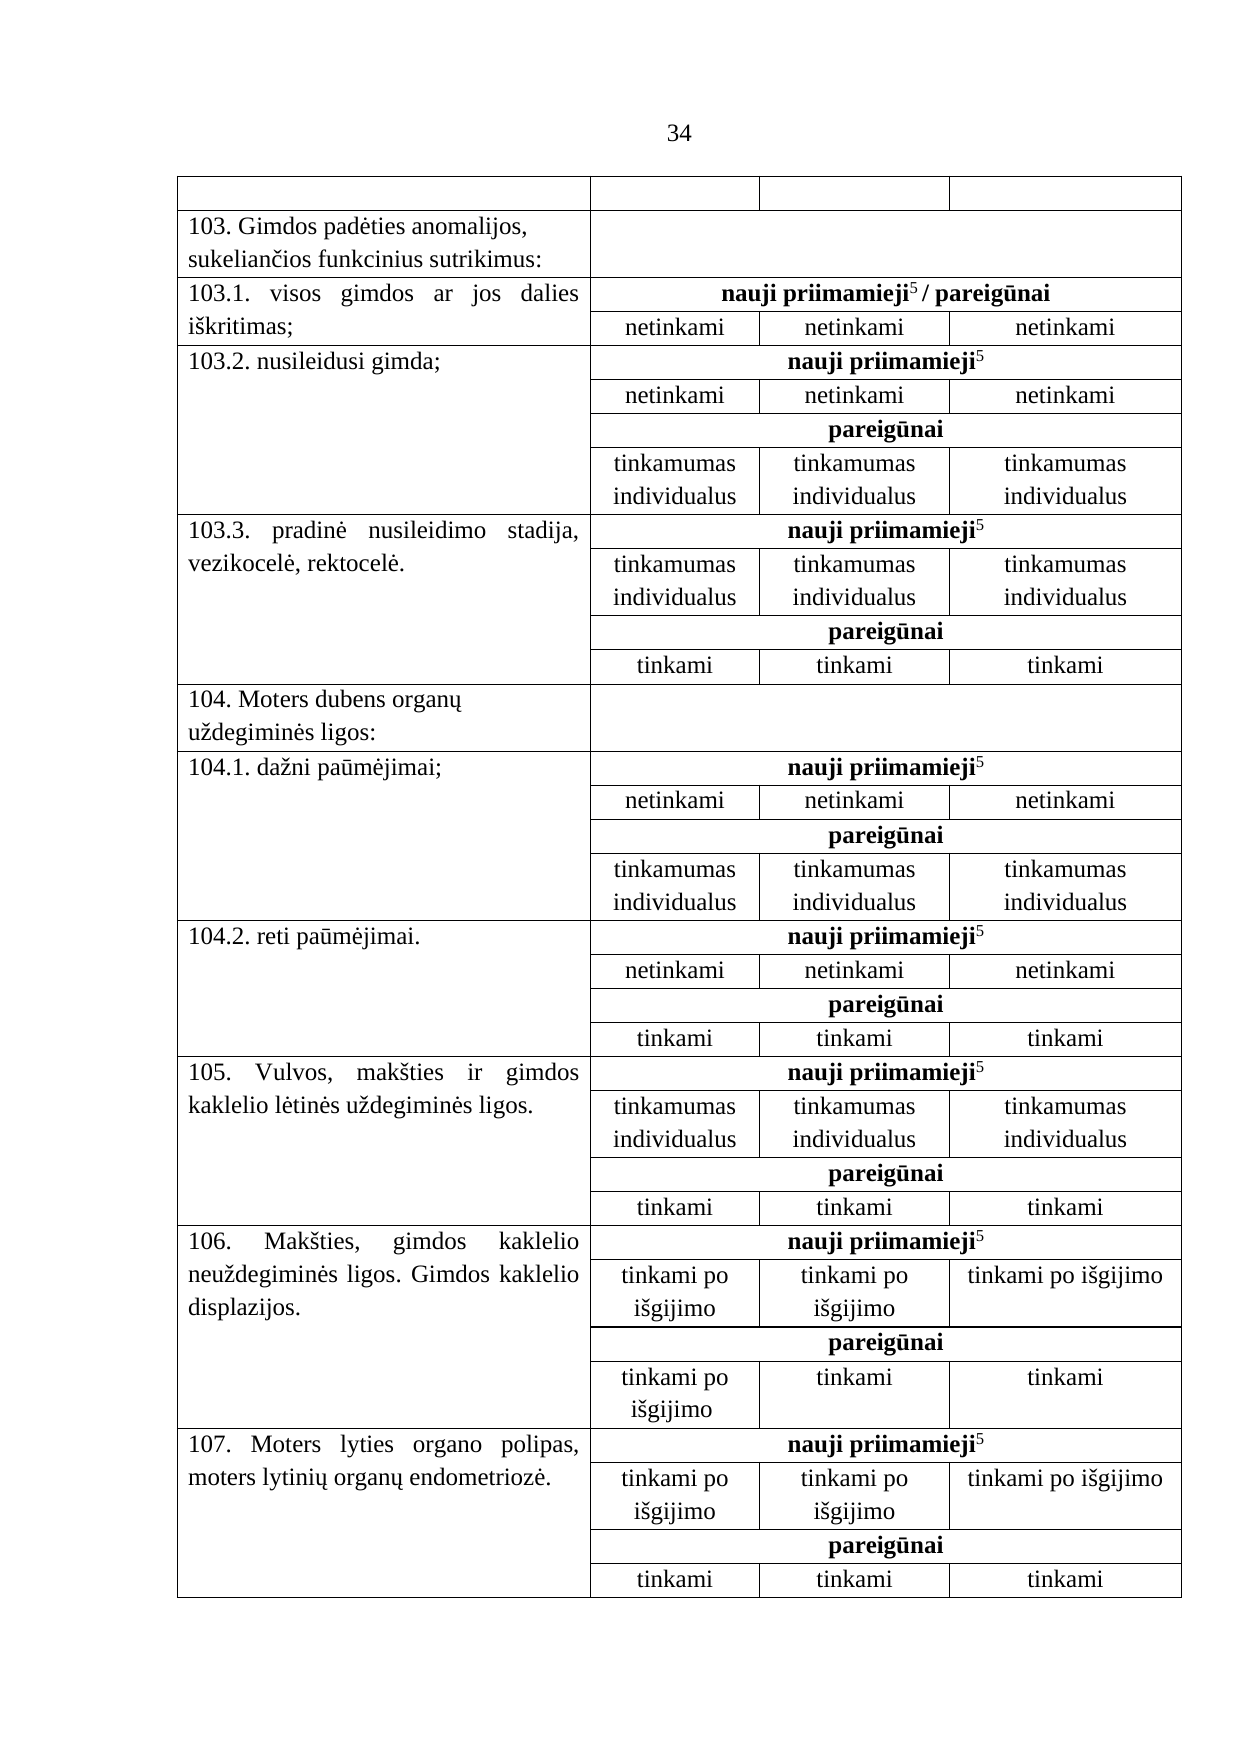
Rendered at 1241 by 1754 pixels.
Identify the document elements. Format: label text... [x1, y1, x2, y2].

table_cell tinkami po išgijimo [950, 1260, 1181, 1326]
table_cell tinkami po išgijimo [950, 1463, 1181, 1529]
table_cell netinkami [591, 955, 759, 988]
table_cell tinkamumas individualus [950, 448, 1181, 514]
table_cell netinkami [950, 786, 1181, 819]
table_cell tinkami [760, 650, 949, 683]
table_cell tinkamumas individualus [950, 1091, 1181, 1157]
table_cell tinkamumas individualus [591, 448, 759, 514]
table_cell tinkamumas individualus [760, 1091, 949, 1157]
table_cell tinkami po išgijimo [591, 1362, 759, 1428]
table_cell tinkami po išgijimo [591, 1463, 759, 1529]
table_cell 104.1. dažni paūmėjimai; [178, 752, 590, 920]
table_cell 107. Moters lyties organo polipas, moters lytinių organų endometriozė. [178, 1429, 590, 1597]
table_cell tinkami [760, 1023, 949, 1056]
table_cell tinkami [591, 650, 759, 683]
table_cell pareigūnai [591, 414, 1181, 447]
table_cell 104. Moters dubens organų uždegiminės ligos: [178, 685, 590, 751]
table_cell 103.2. nusileidusi gimda; [178, 346, 590, 514]
table_cell netinkami [591, 786, 759, 819]
table_cell tinkami po išgijimo [760, 1260, 949, 1326]
table_cell 106. Makšties, gimdos kaklelio neuždegiminės ligos. Gimdos kaklelio displazijos. [178, 1226, 590, 1428]
table_cell tinkami po išgijimo [591, 1260, 759, 1326]
table_cell netinkami [591, 312, 759, 345]
table_cell nauji priimamieji5 [591, 1057, 1181, 1090]
table_cell netinkami [950, 955, 1181, 988]
table_cell tinkami [760, 1192, 949, 1225]
table_cell pareigūnai [591, 820, 1181, 853]
table_cell tinkami [950, 1023, 1181, 1056]
table_cell tinkamumas individualus [760, 549, 949, 615]
table_cell pareigūnai [591, 1530, 1181, 1563]
table_cell tinkami [591, 1564, 759, 1597]
table_cell tinkamumas individualus [591, 549, 759, 615]
table_cell tinkamumas individualus [950, 854, 1181, 920]
table_cell [950, 177, 1181, 210]
table_cell pareigūnai [591, 989, 1181, 1022]
table_cell [591, 177, 759, 210]
table_cell nauji priimamieji5 / pareigūnai [591, 278, 1181, 311]
table_cell netinkami [760, 380, 949, 413]
table_cell nauji priimamieji5 [591, 921, 1181, 954]
table_cell netinkami [760, 786, 949, 819]
table_cell [760, 177, 949, 210]
table_cell pareigūnai [591, 616, 1181, 649]
table_cell [591, 211, 1181, 277]
table_cell 103. Gimdos padėties anomalijos, sukeliančios funkcinius sutrikimus: [178, 211, 590, 277]
table_cell 103.1. visos gimdos ar jos dalies iškritimas; [178, 278, 590, 345]
table_cell tinkami [760, 1362, 949, 1428]
table_cell nauji priimamieji5 [591, 1226, 1181, 1259]
table_cell pareigūnai [591, 1328, 1181, 1361]
table_cell nauji priimamieji5 [591, 752, 1181, 784]
table_cell nauji priimamieji5 [591, 515, 1181, 548]
table_cell tinkami po išgijimo [760, 1463, 949, 1529]
table_cell tinkamumas individualus [591, 854, 759, 920]
table_cell tinkami [591, 1023, 759, 1056]
table_cell netinkami [950, 380, 1181, 413]
table_cell tinkamumas individualus [760, 448, 949, 514]
table_cell netinkami [950, 312, 1181, 345]
table_cell tinkamumas individualus [950, 549, 1181, 615]
table_cell tinkamumas individualus [760, 854, 949, 920]
table_cell [591, 685, 1181, 751]
table_cell tinkamumas individualus [591, 1091, 759, 1157]
table_cell tinkami [950, 1564, 1181, 1597]
table_cell netinkami [760, 312, 949, 345]
table_cell tinkami [950, 1362, 1181, 1428]
table_cell 104.2. reti paūmėjimai. [178, 921, 590, 1056]
table_cell tinkami [760, 1564, 949, 1597]
table_cell tinkami [950, 650, 1181, 683]
table_cell tinkami [591, 1192, 759, 1225]
table_cell netinkami [760, 955, 949, 988]
table_cell nauji priimamieji5 [591, 1429, 1181, 1462]
table_cell nauji priimamieji5 [591, 346, 1181, 379]
table_cell tinkami [950, 1192, 1181, 1225]
table_cell 103.3. pradinė nusileidimo stadija, vezikocelė, rektocelė. [178, 515, 590, 683]
table_cell [178, 177, 590, 210]
table_cell pareigūnai [591, 1158, 1181, 1191]
table_cell netinkami [591, 380, 759, 413]
table_cell 105. Vulvos, makšties ir gimdos kaklelio lėtinės uždegiminės ligos. [178, 1057, 590, 1225]
